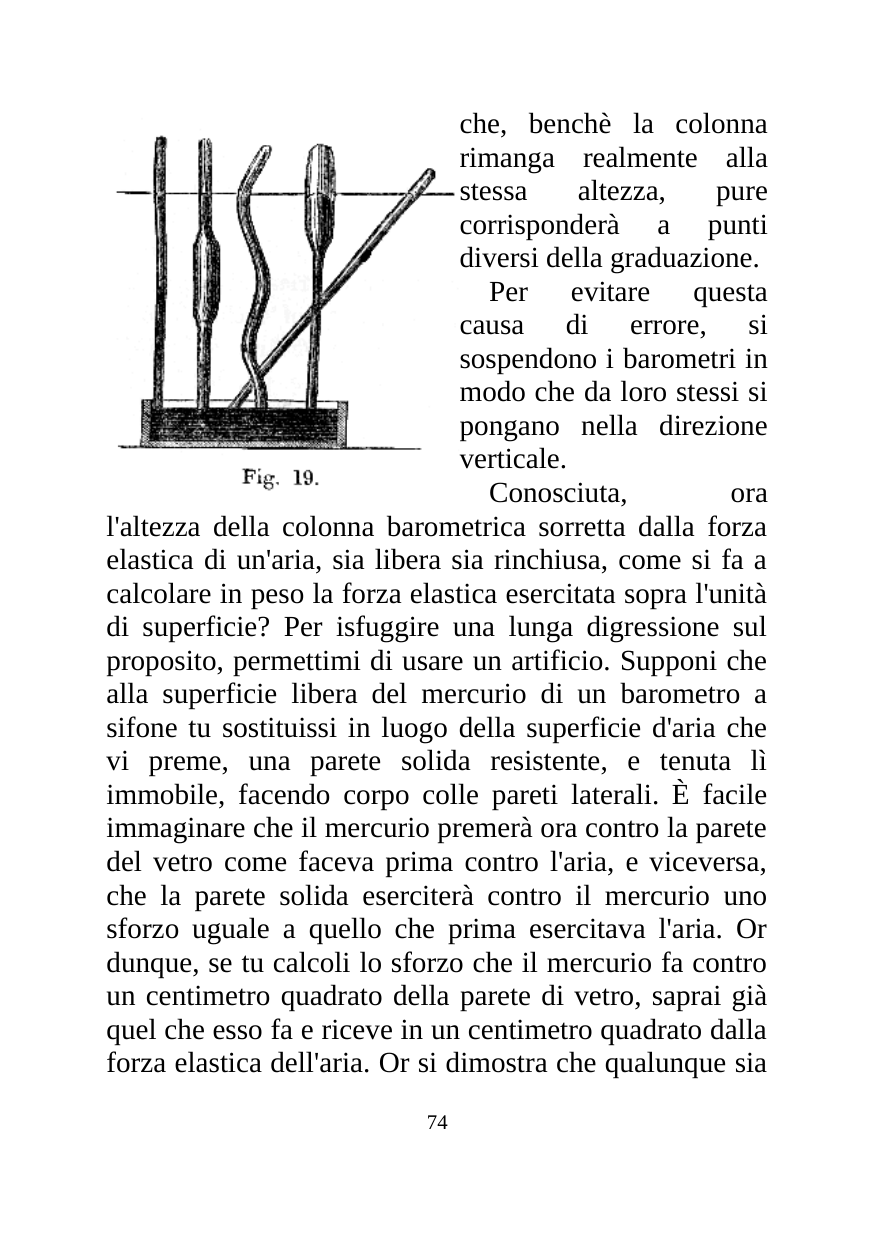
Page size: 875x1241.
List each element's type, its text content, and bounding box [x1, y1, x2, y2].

picture [106, 106, 460, 496]
text Conosciuta, ora l'altezza della colonna barometrica sorretta dalla forza elastica di un'aria, sia libera sia rinchiusa, come si fa a calcolare in peso la forza elastica esercitata sopra l'unità di superficie? Per isfuggire una lunga digressione sul proposito, permettimi di usare un artificio. Supponi che alla superficie libera del mercurio di un barometro a sifone tu sostituissi in luogo della superficie d'aria che vi preme, una parete solida resistente, e tenuta lì immobile, facendo corpo colle pareti laterali. È facile immaginare che il mercurio premerà ora contro la parete del vetro come faceva prima contro l'aria, e viceversa, che la parete solida eserciterà contro il mercurio uno sforzo uguale a quello che prima esercitava l'aria. Or dunque, se tu calcoli lo sforzo che il mercurio fa contro un centimetro quadrato della parete di vetro, saprai già quel che esso fa e riceve in un centimetro quadrato dalla forza elastica dell'aria. Or si dimostra che qualunque sia [106, 475, 768, 1079]
text Per evitare questa causa di errore, si sospendono i barometri in modo che da loro stessi si pongano nella direzione verticale. [460, 274, 768, 475]
text che, benchè la colonna rimanga realmente alla stessa altezza, pure corrisponderà a punti diversi della graduazione. [460, 106, 768, 274]
